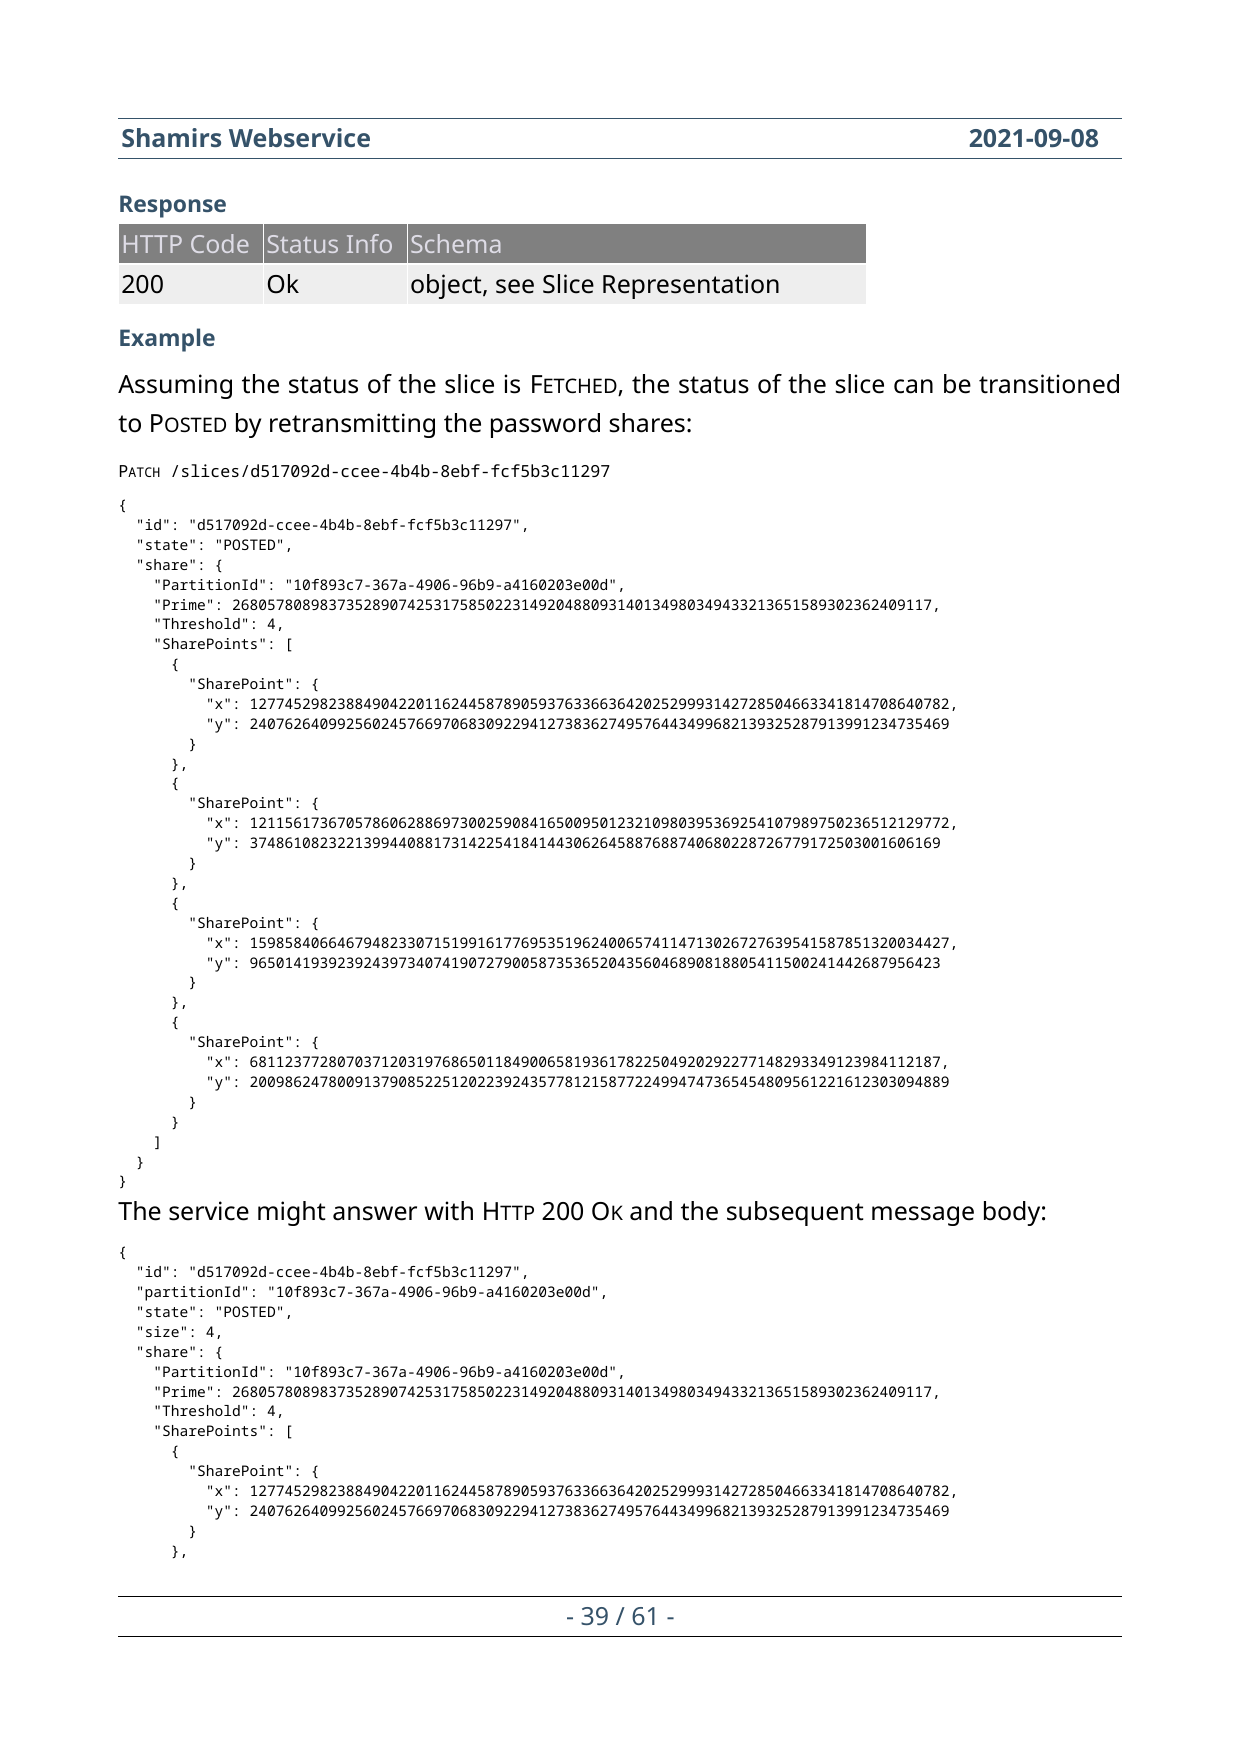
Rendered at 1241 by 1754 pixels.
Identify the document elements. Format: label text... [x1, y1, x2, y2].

text "size": 4, [118, 1322, 1122, 1342]
text "y": 9650141939239243973407419072790058735365204356046890818805411500241442687956423 [118, 952, 1122, 972]
text "Prime": 26805780898373528907425317585022314920488093140134980349433213651589302362409117, [118, 594, 1122, 614]
text "x": 15985840664679482330715199161776953519624006574114713026727639541587851320034427, [118, 932, 1122, 952]
text "SharePoints": [ [118, 1421, 1122, 1441]
text }, [118, 873, 1122, 893]
text "PartitionId": "10f893c7-367a-4906-96b9-a4160203e00d", [118, 1361, 1122, 1381]
text { [118, 893, 1122, 913]
text } [118, 733, 1122, 753]
text { [118, 654, 1122, 674]
text The service might answer with Http 200 Ok and the subsequent message body: [118, 1194, 1122, 1228]
text } [118, 1112, 1122, 1131]
text "SharePoint": { [118, 1461, 1122, 1481]
text } [118, 1092, 1122, 1112]
text }, [118, 992, 1122, 1012]
text { [118, 1441, 1122, 1461]
table_header Schema [408, 224, 866, 263]
text "SharePoints": [ [118, 634, 1122, 654]
text "y": 20098624780091379085225120223924357781215877224994747365454809561221612303094889 [118, 1072, 1122, 1092]
table_cell 200 [119, 265, 263, 304]
text "SharePoint": { [118, 1032, 1122, 1052]
text "SharePoint": { [118, 793, 1122, 813]
text "SharePoint": { [118, 674, 1122, 694]
table_header Status Info [264, 224, 407, 263]
text Patch /slices/d517092d-ccee-4b4b-8ebf-fcf5b3c11297 [118, 460, 1122, 483]
text { [118, 1012, 1122, 1032]
text ] [118, 1131, 1122, 1151]
text } [118, 1521, 1122, 1541]
text "share": { [118, 554, 1122, 574]
text "x": 12774529823884904220116244587890593763366364202529993142728504663341814708640782, [118, 694, 1122, 714]
text "x": 6811237728070371203197686501184900658193617822504920292277148293349123984112187, [118, 1052, 1122, 1072]
text "state": "POSTED", [118, 1302, 1122, 1322]
table_header HTTP Code [119, 224, 263, 263]
text "Prime": 26805780898373528907425317585022314920488093140134980349433213651589302362409117, [118, 1381, 1122, 1401]
text "y": 24076264099256024576697068309229412738362749576443499682139325287913991234735469 [118, 1501, 1122, 1521]
text "SharePoint": { [118, 913, 1122, 932]
text "y": 3748610823221399440881731422541841443062645887688740680228726779172503001606169 [118, 833, 1122, 853]
text "Threshold": 4, [118, 614, 1122, 634]
text { [118, 495, 1122, 515]
text Example [118, 322, 1122, 353]
text { [118, 1242, 1122, 1262]
text } [118, 1151, 1122, 1171]
table_cell Ok [264, 265, 407, 304]
text { [118, 773, 1122, 793]
text } [118, 1171, 1122, 1191]
text "y": 24076264099256024576697068309229412738362749576443499682139325287913991234735469 [118, 714, 1122, 733]
text Assuming the status of the slice is Fetched, the status of the slice can be transitioned to Posted by retransmitting the password shares: [118, 367, 1122, 440]
text }, [118, 1541, 1122, 1560]
text } [118, 972, 1122, 992]
text "x": 12115617367057860628869730025908416500950123210980395369254107989750236512129772, [118, 813, 1122, 833]
text "PartitionId": "10f893c7-367a-4906-96b9-a4160203e00d", [118, 574, 1122, 594]
text } [118, 853, 1122, 873]
text "state": "POSTED", [118, 534, 1122, 554]
text }, [118, 753, 1122, 773]
text "x": 12774529823884904220116244587890593763366364202529993142728504663341814708640782, [118, 1481, 1122, 1501]
text "share": { [118, 1342, 1122, 1361]
text "Threshold": 4, [118, 1401, 1122, 1421]
table_cell object, see Slice Representation [408, 265, 866, 304]
text "id": "d517092d-ccee-4b4b-8ebf-fcf5b3c11297", [118, 1262, 1122, 1282]
text "id": "d517092d-ccee-4b4b-8ebf-fcf5b3c11297", [118, 515, 1122, 534]
text Response [118, 188, 1122, 219]
text "partitionId": "10f893c7-367a-4906-96b9-a4160203e00d", [118, 1282, 1122, 1302]
